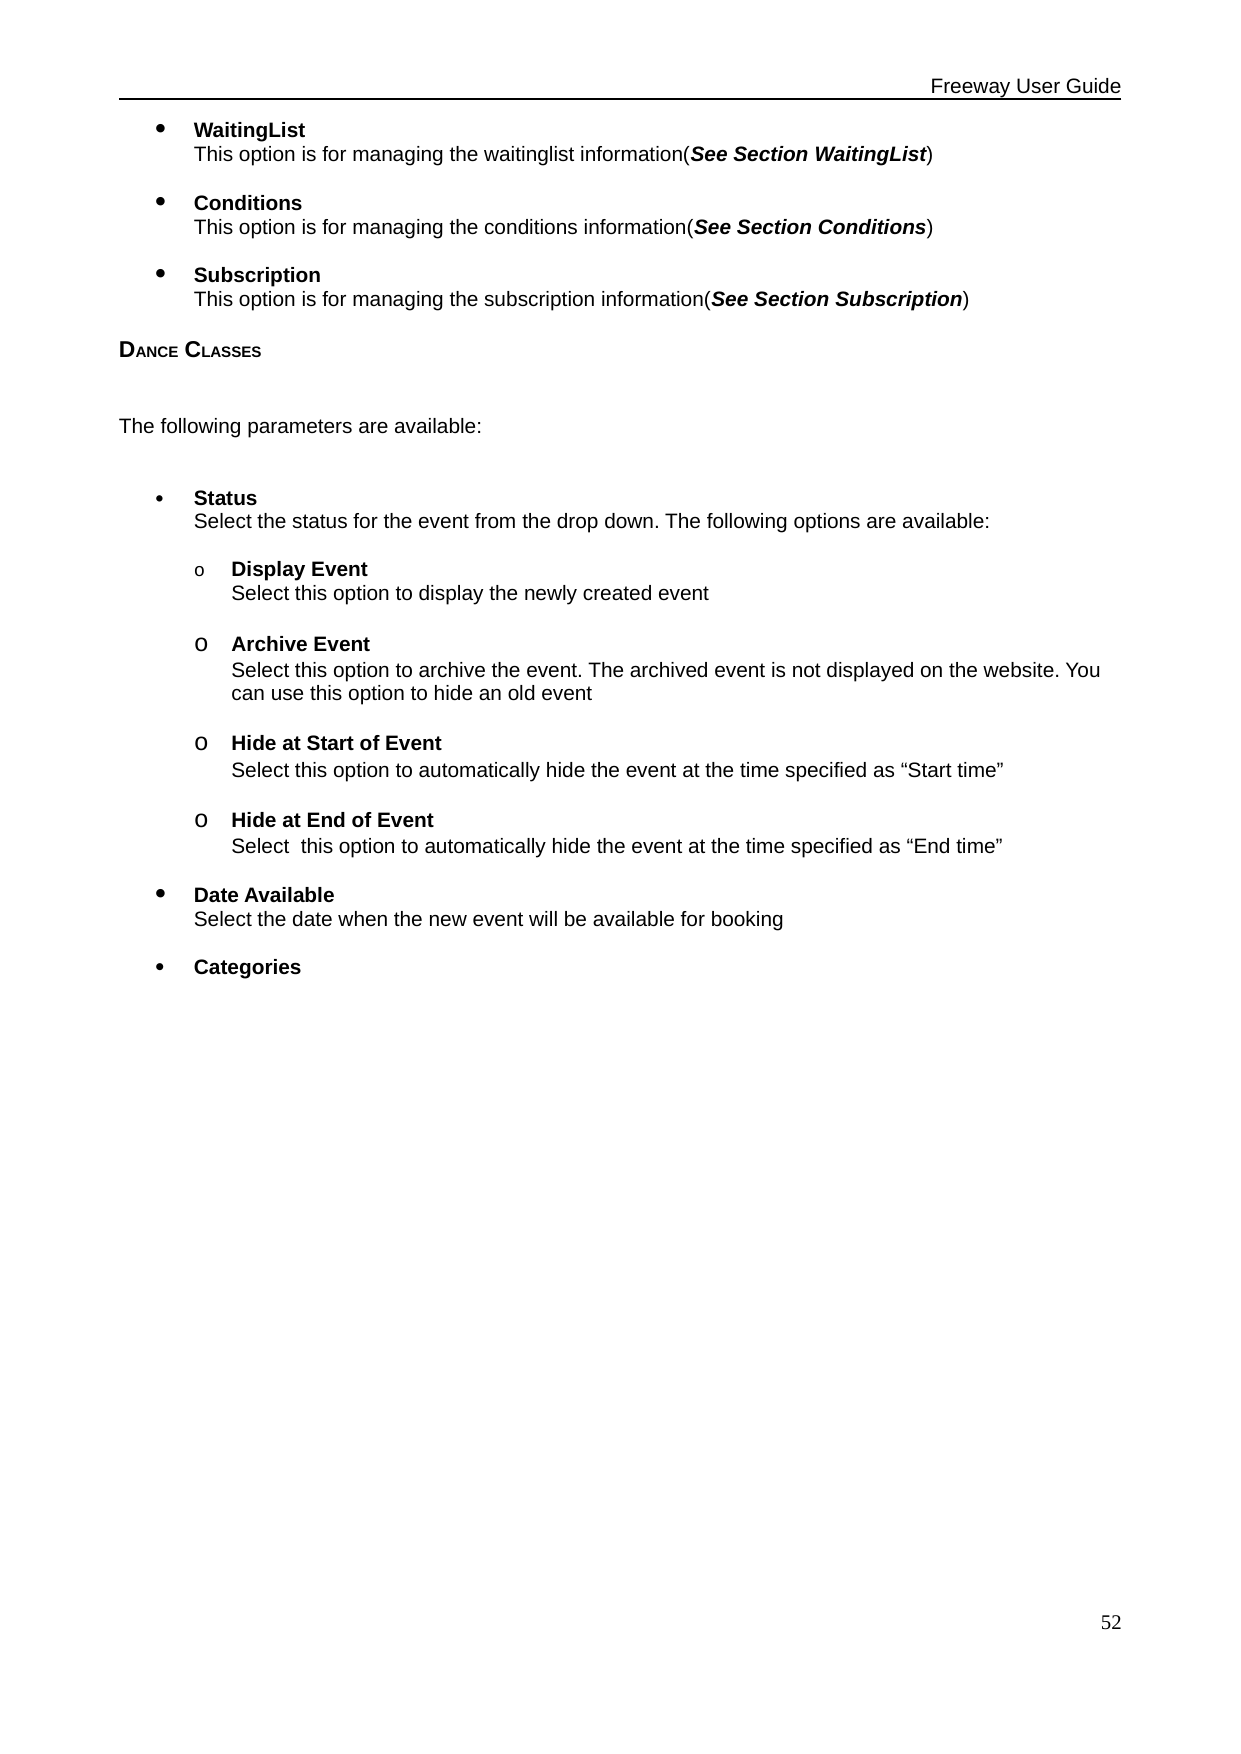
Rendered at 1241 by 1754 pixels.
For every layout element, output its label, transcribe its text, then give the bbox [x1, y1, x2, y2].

list Conditions This option is for managing the conditions information(See Section Conditions) [156, 191, 1121, 239]
list Subscription This option is for managing the subscription information(See Section Subscription) [156, 264, 1121, 311]
list Archive Event Select this option to archive the event. The archived event is not displayed on the website. You can use this option to hide an old event [194, 630, 1121, 705]
list Hide at Start of Event Select this option to automatically hide the event at the time specified as “Start time” [194, 730, 1121, 782]
list WaitingList This option is for managing the waitinglist information(See Section WaitingList) [156, 119, 1121, 166]
text The following parameters are available: [119, 414, 1121, 438]
list Display Event Select this option to display the newly created event [194, 557, 1121, 605]
subtitle Dance Classes [119, 336, 1121, 362]
list Date Available Select the date when the new event will be available for booking [156, 883, 1121, 931]
list Status Select the status for the event from the drop down. The following options are available: [156, 486, 1121, 532]
list Hide at End of Event Select this option to automatically hide the event at the time specified as “End time” [194, 807, 1121, 858]
list Categories [156, 956, 1121, 979]
